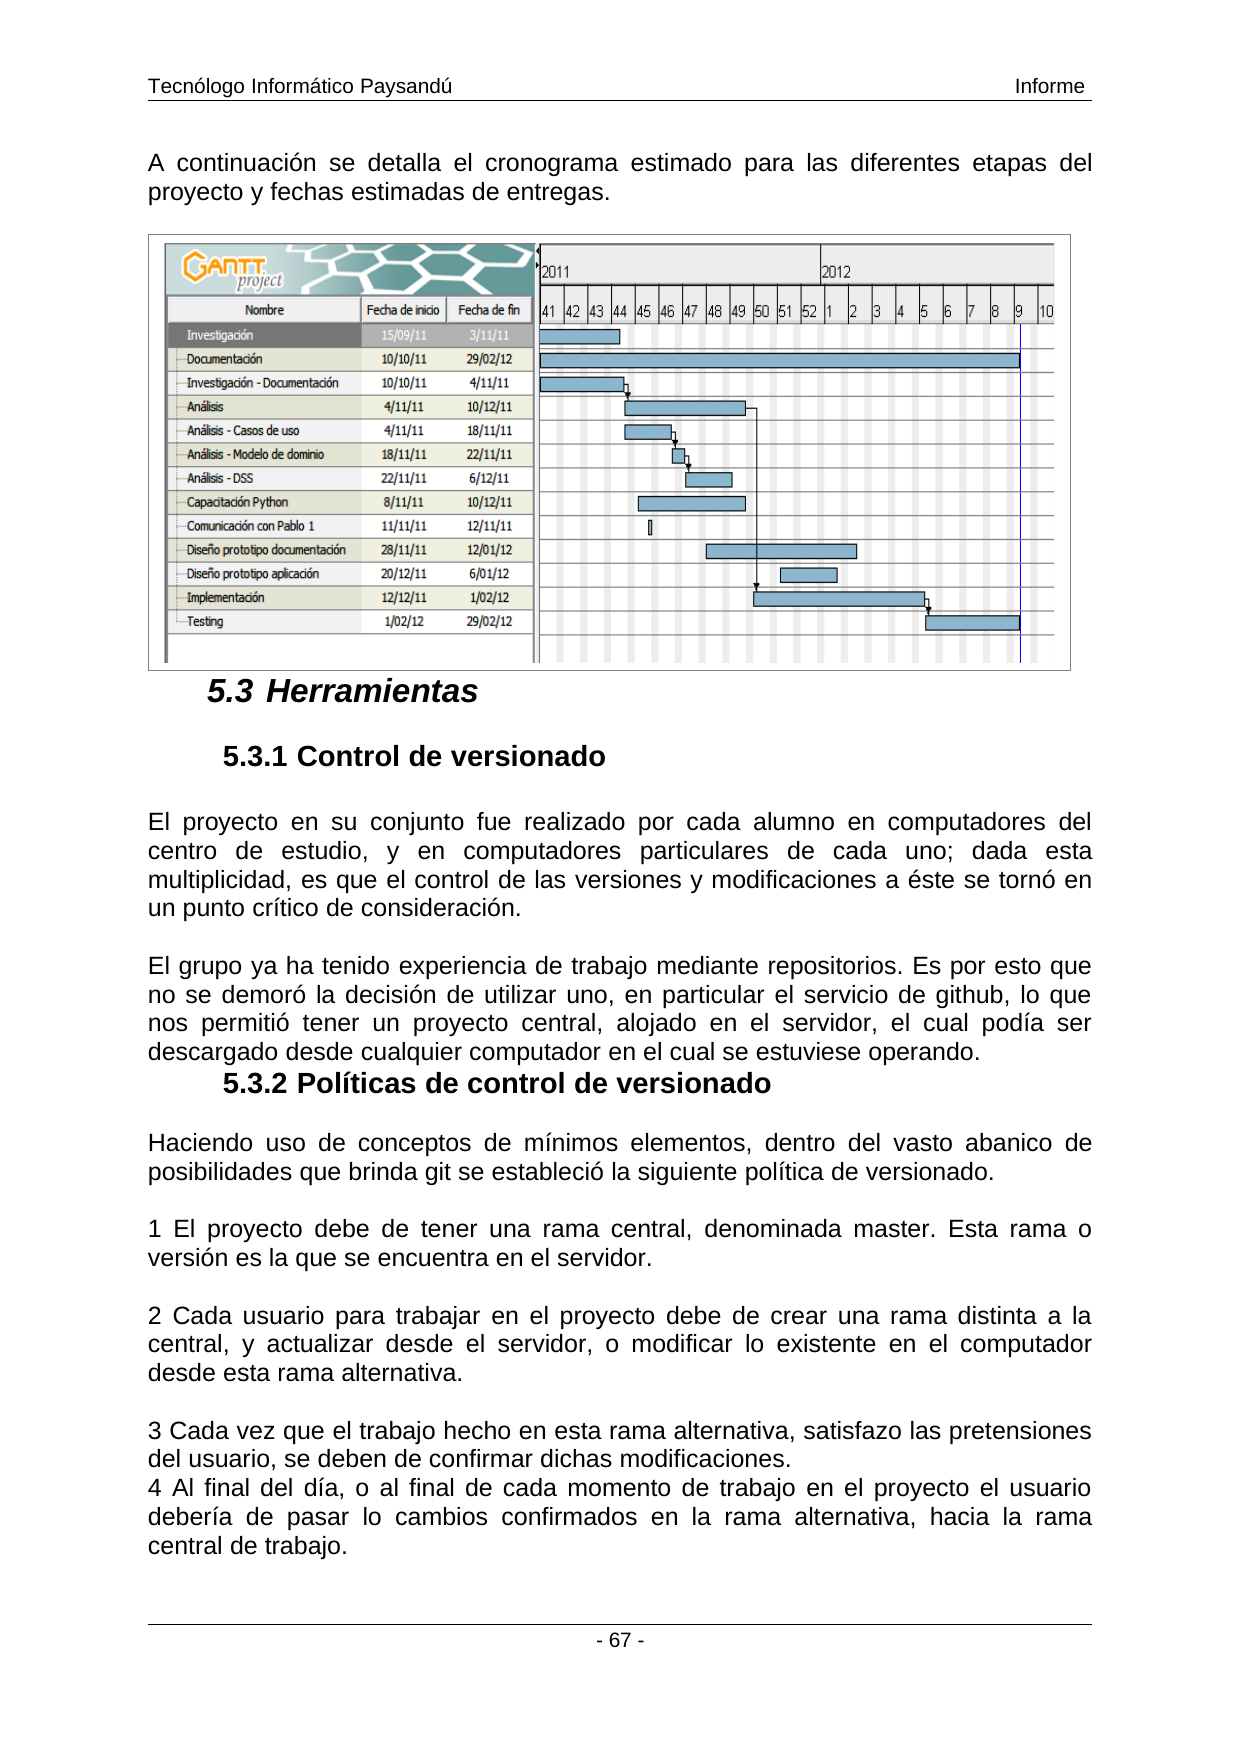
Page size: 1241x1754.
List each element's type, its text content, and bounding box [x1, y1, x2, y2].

subtitle Herramientas [207, 671, 1092, 710]
subtitle Políticas de control de versionado [223, 1066, 1092, 1099]
picture [164, 243, 1055, 663]
text El proyecto en su conjunto fue realizado por cada alumno en computadores del centro de estudio, y en computadores particulares de cada uno; dada esta multiplicidad, es que el control de las versiones y modificaciones a éste se tornó en un punto crítico de consideración. [148, 807, 1092, 922]
subtitle Control de versionado [223, 738, 1092, 772]
text El grupo ya ha tenido experiencia de trabajo mediante repositorios. Es por esto que no se demoró la decisión de utilizar uno, en particular el servicio de github, lo que nos permitió tener un proyecto central, alojado en el servidor, el cual podía ser descargado desde cualquier computador en el cual se estuviese operando. [148, 951, 1092, 1066]
text 1 El proyecto debe de tener una rama central, denominada master. Esta rama o versión es la que se encuentra en el servidor. [148, 1214, 1092, 1272]
text 4 Al final del día, o al final de cada momento de trabajo en el proyecto el usuario debería de pasar lo cambios confirmados en la rama alternativa, hacia la rama central de trabajo. [148, 1473, 1092, 1559]
text A continuación se detalla el cronograma estimado para las diferentes etapas del proyecto y fechas estimadas de entregas. [148, 148, 1092, 205]
text Haciendo uso de conceptos de mínimos elementos, dentro del vasto abanico de posibilidades que brinda git se estableció la siguiente política de versionado. [148, 1128, 1092, 1186]
text 3 Cada vez que el trabajo hecho en esta rama alternativa, satisfazo las pretensiones del usuario, se deben de confirmar dichas modificaciones. [148, 1416, 1092, 1473]
text 2 Cada usuario para trabajar en el proyecto debe de crear una rama distinta a la central, y actualizar desde el servidor, o modificar lo existente en el computador desde esta rama alternativa. [148, 1301, 1092, 1387]
